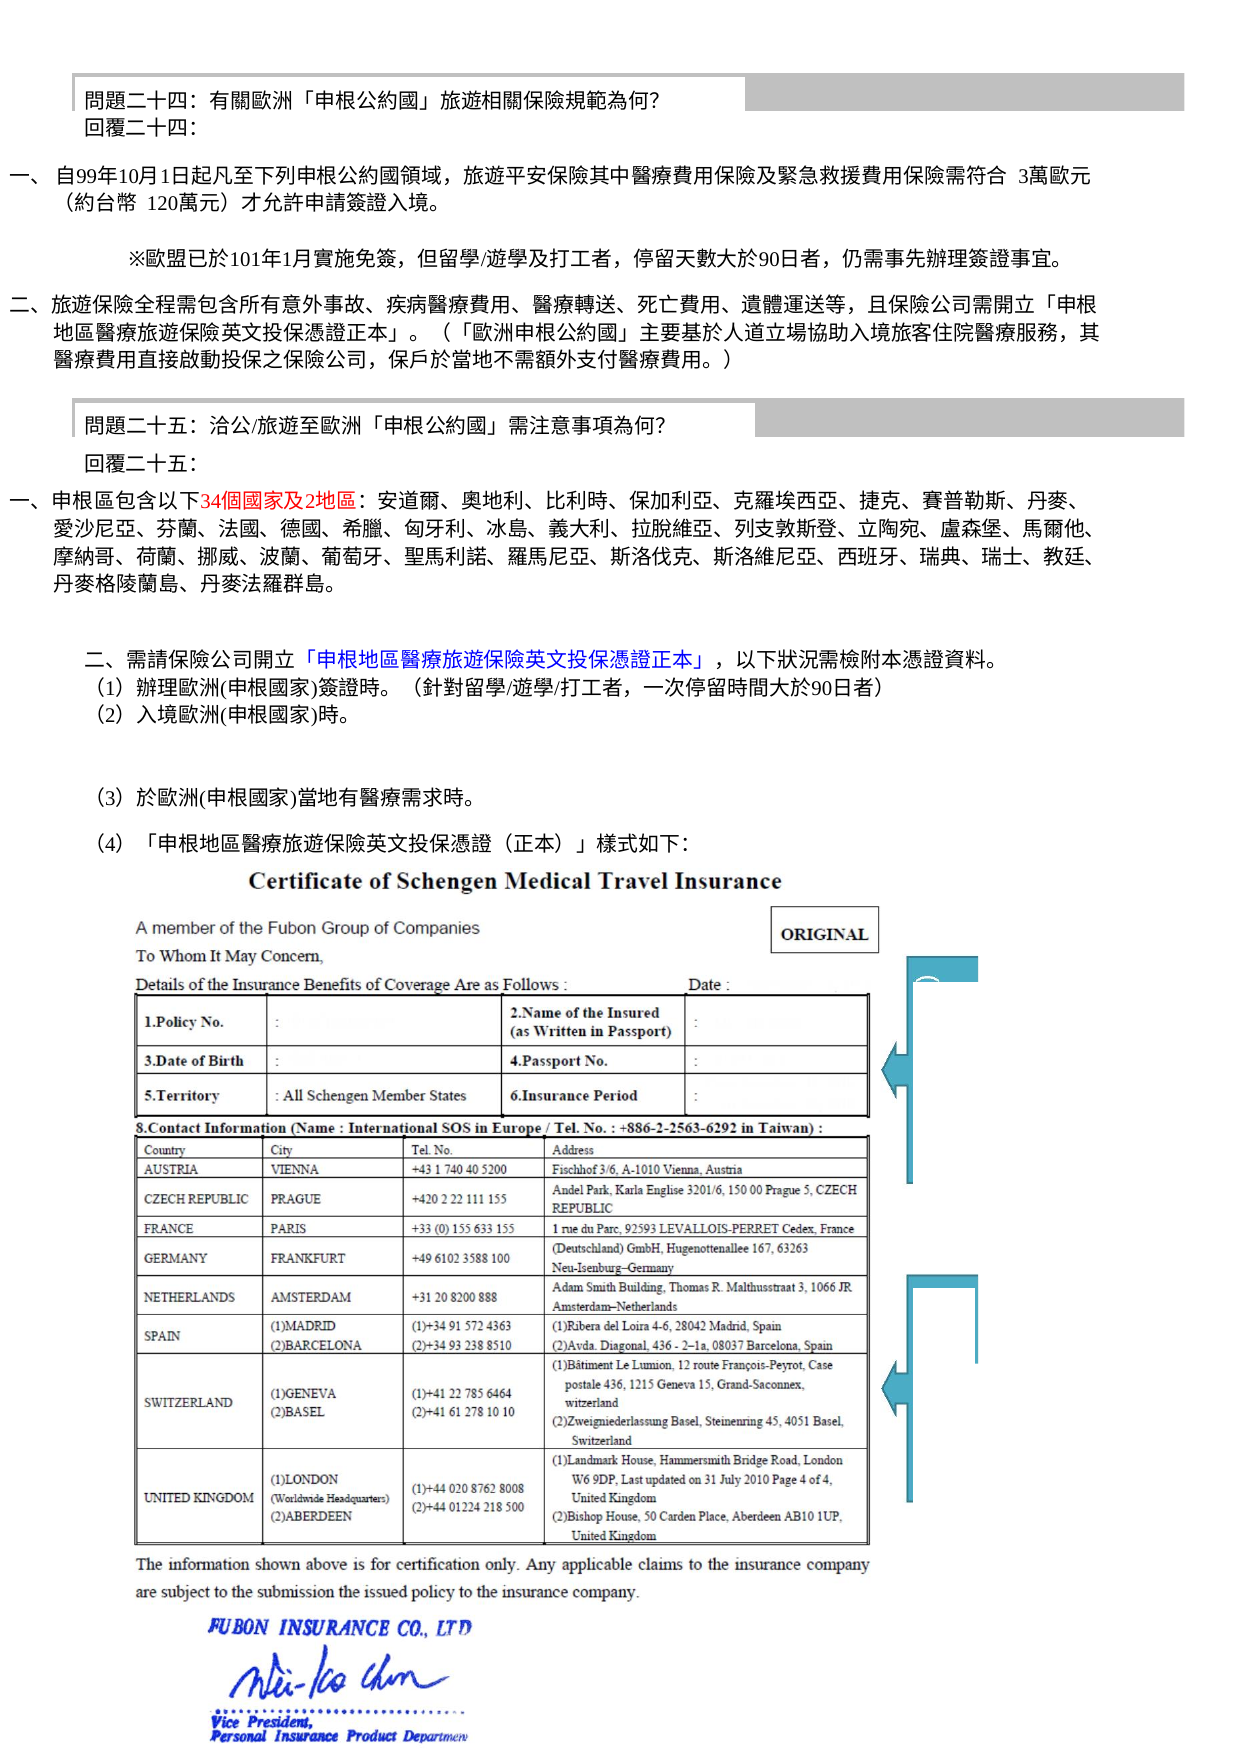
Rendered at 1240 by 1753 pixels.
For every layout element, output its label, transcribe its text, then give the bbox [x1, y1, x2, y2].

text 二、旅遊保險全程需包含所有意外事故、疾病醫療費用、醫療轉送、死亡費用、遺體運送等，且保險公司需開立「申根 [9, 291, 1231, 318]
text 保 [922, 1097, 992, 1111]
text 客 [947, 1024, 992, 1039]
text 基 [947, 1082, 992, 1097]
text 地區醫療旅遊保險英文投保憑證正本」。（「歐洲申根公約國」主要基於人道立場協助入境旅客住院醫療服務，其 [53, 318, 1231, 346]
text 問題二十五：洽公/旅遊至歐洲「申根公約國」需注意事項為何？ [84, 412, 747, 439]
text 話 [922, 1486, 992, 1513]
text 料 [947, 1169, 992, 1184]
text 支 [922, 1339, 966, 1356]
text 二、需請保險公司開立「申根地區醫療旅遊保險英文投保憑證正本」，以下狀況需檢附本憑證資料。 [84, 646, 1123, 673]
text 旅 [922, 1039, 992, 1053]
text 問題二十四：有關歐洲「申根公約國」旅遊相關保險規範為何？ [84, 86, 736, 114]
picture [72, 73, 1185, 111]
text 機 [922, 1364, 966, 1381]
text 含 [922, 991, 992, 1024]
text ※歐盟已於101年1月實施免簽，但留學/遊學及打工者，停留天數大於90日者，仍需事先辦理簽證事宜。 [128, 245, 1206, 272]
text 期 [922, 1155, 992, 1169]
text 間 [922, 1184, 992, 1198]
text （2）入境歐洲(申根國家)時。 [84, 701, 1123, 728]
text （1）辦理歐洲(申根國家)簽證時。（針對留學/遊學/打工者，一次停留時間大於90日者） [84, 673, 1123, 701]
text 分 [922, 1297, 966, 1331]
text 一、 自99年10月1日起凡至下列申根公約國領域，旅遊平安保險其中醫療費用保險及緊急救援費用保險需符合 3萬歐元 [9, 161, 1231, 189]
text （4）「申根地區醫療旅遊保險英文投保憑證（正本）」樣式如下： [84, 829, 774, 857]
text 丹麥格陵蘭島、丹麥法羅群島。 [53, 570, 1231, 597]
text 本 [947, 1111, 992, 1126]
text 電區 [922, 1459, 992, 1486]
text 戶 [947, 1053, 992, 1068]
picture [133, 868, 979, 1751]
text 回覆二十四： [84, 114, 736, 141]
text 絡地 [922, 1432, 992, 1459]
text 聯盟 [922, 1406, 992, 1432]
text 回覆二十五： [84, 449, 222, 477]
text 摩納哥、荷蘭、挪威、波蘭、葡萄牙、聖馬利諾、羅馬尼亞、斯洛伐克、斯洛維尼亞、西班牙、瑞典、瑞士、教廷、 [53, 542, 1231, 570]
text 資 [947, 1140, 992, 1155]
text 平 [922, 1068, 992, 1082]
text 醫療費用直接啟動投保之保險公司，保戶於當地不需額外支付醫療費用。） [53, 346, 1231, 373]
text 一、申根區包含以下34個國家及2地區：安道爾、奧地利、比利時、保加利亞、克羅埃西亞、捷克、賽普勒斯、丹麥、 [9, 487, 1231, 514]
text 險 [922, 1126, 992, 1140]
text 愛沙尼亞、芬蘭、法國、德國、希臘、匈牙利、冰島、義大利、拉脫維亞、列支敦斯登、立陶宛、盧森堡、馬爾他、 [53, 514, 1231, 542]
text （3）於歐洲(申根國家)當地有醫療需求時。 [84, 783, 526, 811]
picture [72, 398, 1185, 437]
text （約台幣 120萬元）才允許申請簽證入境。 [53, 189, 1231, 216]
text 構歐 [922, 1372, 992, 1406]
